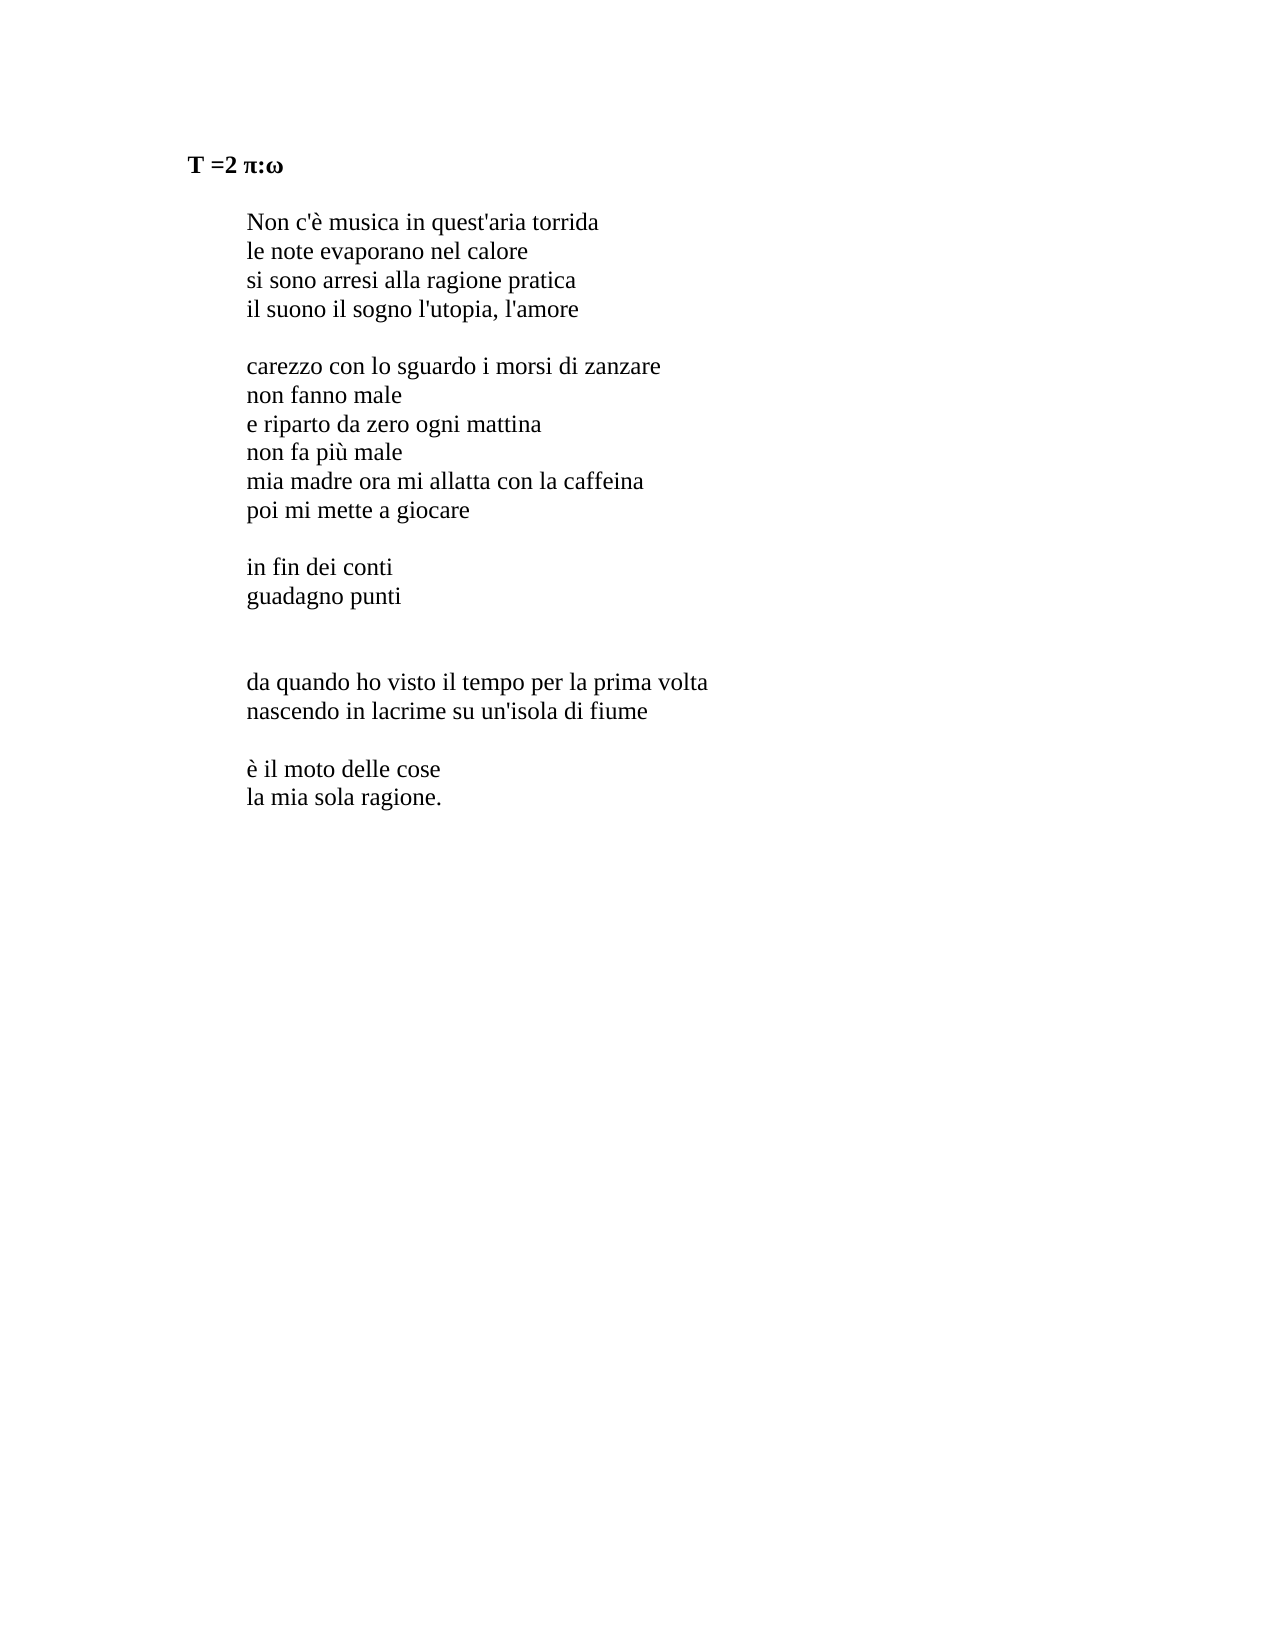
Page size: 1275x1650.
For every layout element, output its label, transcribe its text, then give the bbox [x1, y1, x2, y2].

text Non c'è musica in quest'aria torrida [187, 207, 1087, 236]
text la mia sola ragione. [187, 782, 1087, 811]
text è il moto delle cose [187, 754, 1087, 782]
text il suono il sogno l'utopia, l'amore [187, 294, 1087, 322]
text e riparto da zero ogni mattina [187, 409, 1087, 437]
text si sono arresi alla ragione pratica [187, 265, 1087, 294]
text T =2 π:ω [187, 150, 1087, 179]
text nascendo in lacrime su un'isola di fiume [187, 696, 1087, 725]
text le note evaporano nel calore [187, 236, 1087, 265]
text non fa più male [187, 437, 1087, 466]
text carezzo con lo sguardo i morsi di zanzare [187, 351, 1087, 380]
text poi mi mette a giocare [187, 495, 1087, 524]
text da quando ho visto il tempo per la prima volta [187, 667, 1087, 696]
text in fin dei conti [187, 552, 1087, 581]
text guadagno punti [187, 581, 1087, 610]
text non fanno male [187, 380, 1087, 409]
text mia madre ora mi allatta con la caffeina [187, 466, 1087, 495]
